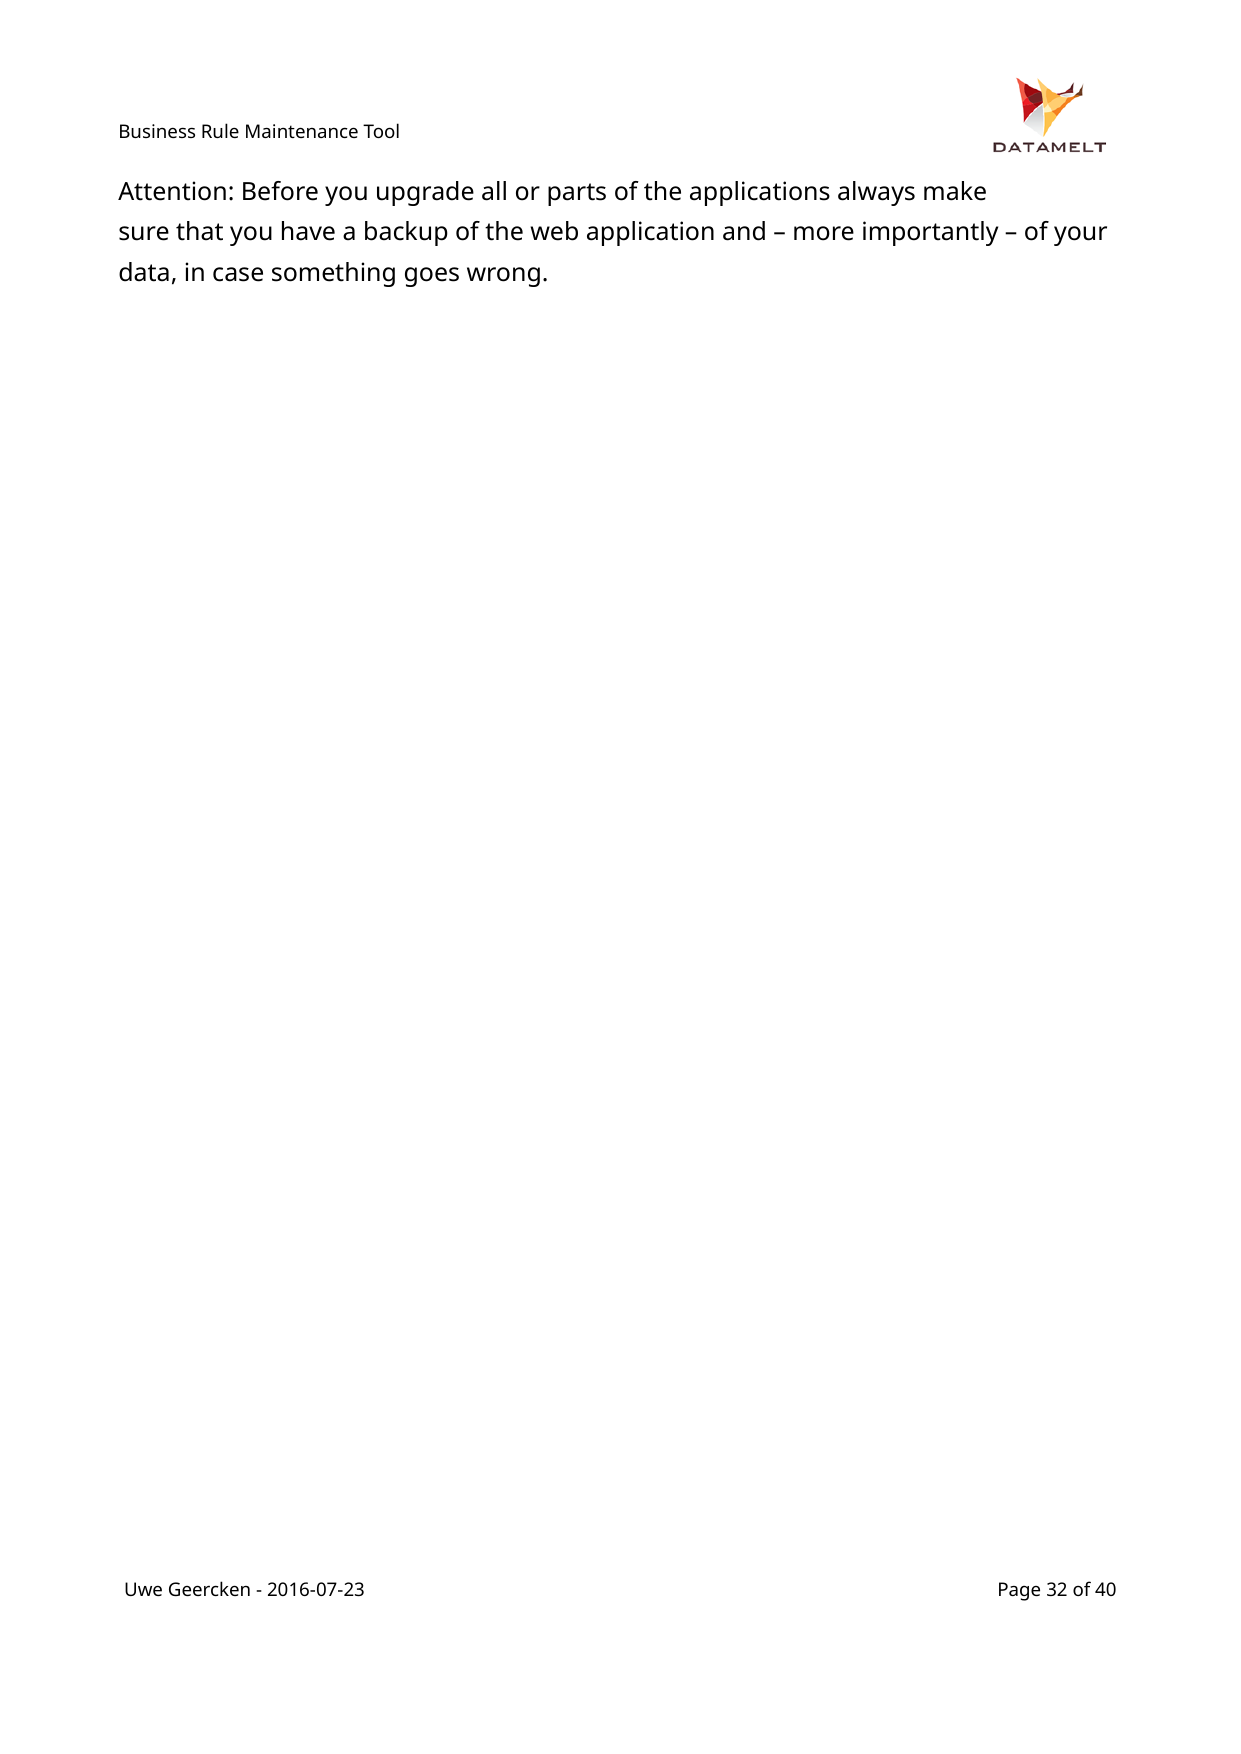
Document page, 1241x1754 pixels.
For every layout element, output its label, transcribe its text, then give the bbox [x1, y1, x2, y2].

picture [992, 69, 1107, 160]
text Attention: Before you upgrade all or parts of the applications always make sure that you have a backup of the web application and – more importantly – of your data, in case something goes wrong. [118, 173, 1122, 289]
